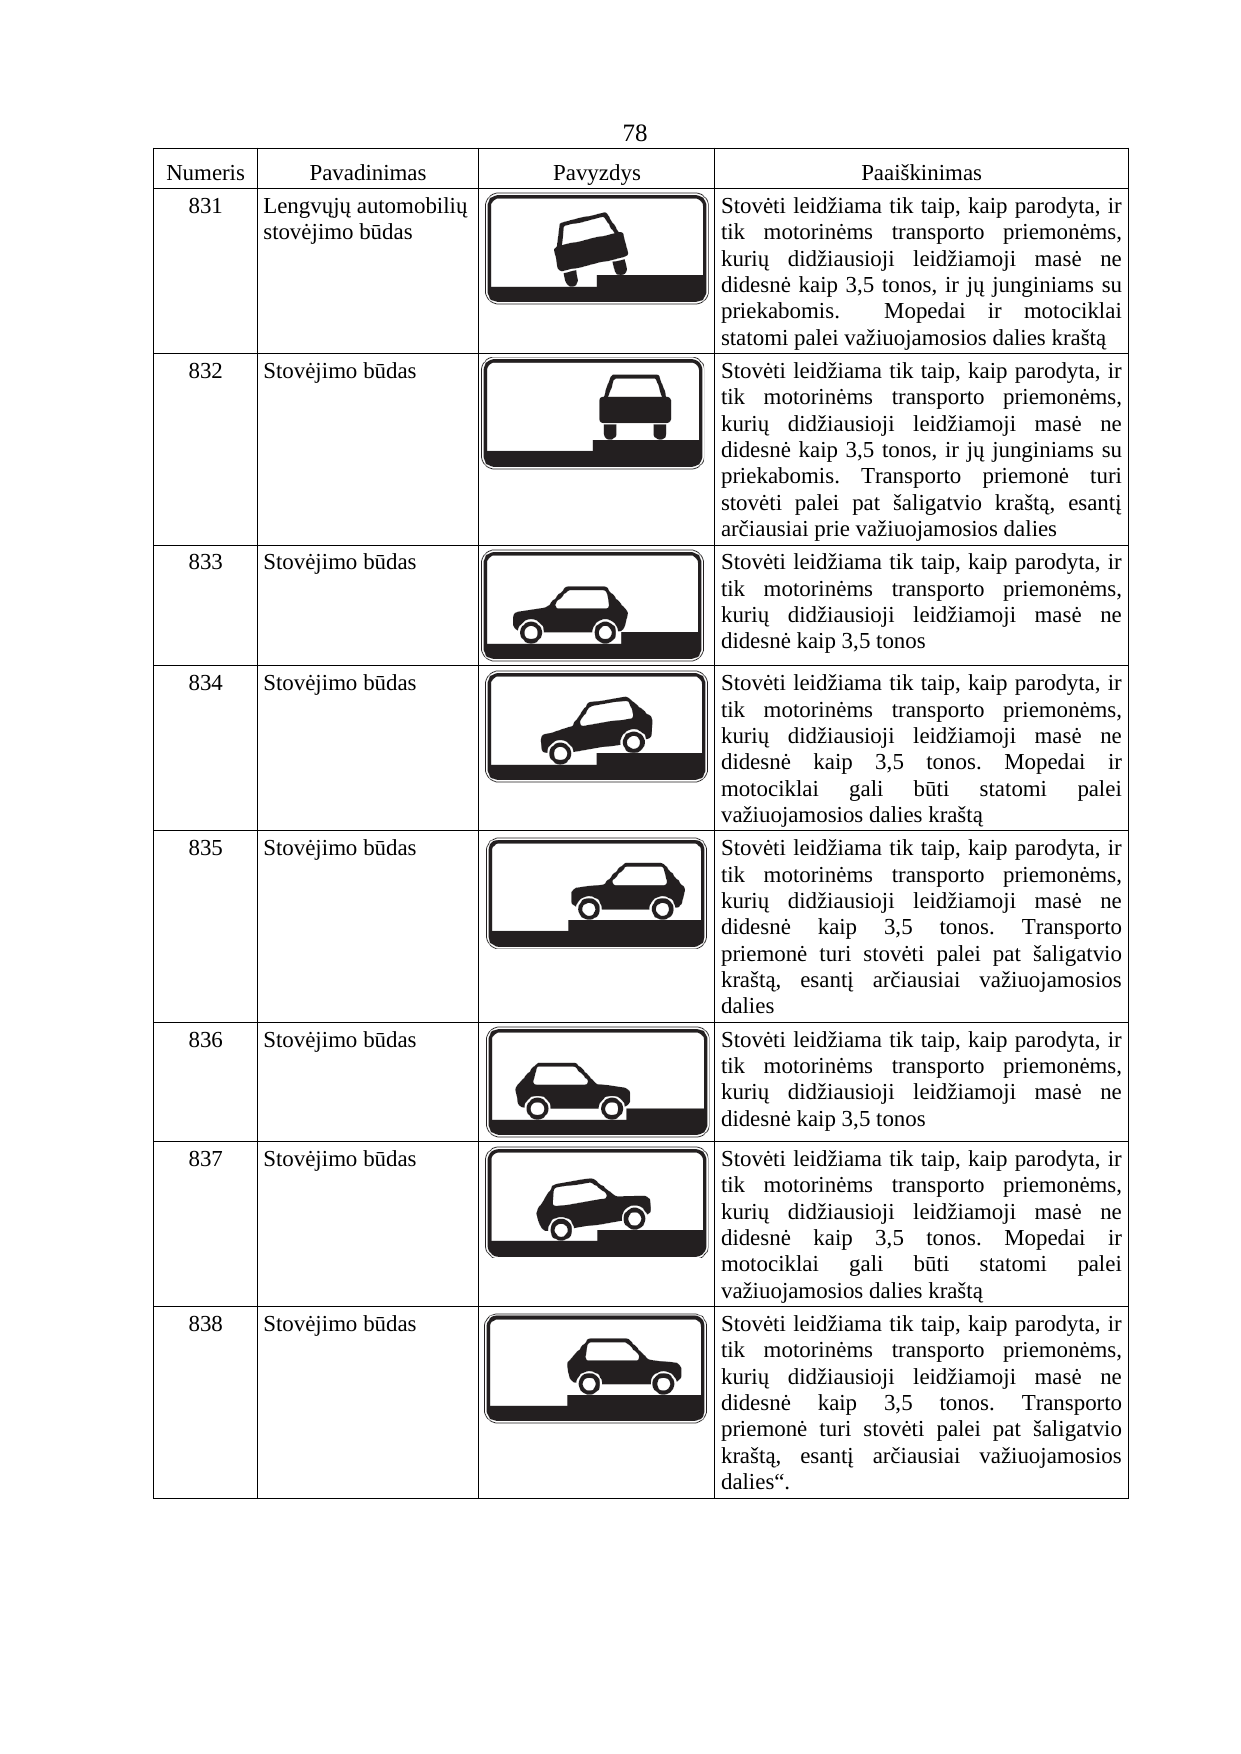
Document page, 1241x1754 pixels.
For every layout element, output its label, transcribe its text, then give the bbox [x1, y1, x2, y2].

table_cell [479, 1023, 714, 1141]
table_cell Stovėjimo būdas [258, 1142, 478, 1306]
table_cell Stovėjimo būdas [258, 354, 478, 544]
table_cell [479, 546, 714, 665]
table_cell Stovėjimo būdas [258, 546, 478, 665]
table_cell Lengvųjų automobilių stovėjimo būdas [258, 189, 478, 353]
table_cell [479, 1142, 714, 1306]
table_cell Stovėti leidžiama tik taip, kaip parodyta, ir tik motorinėms transporto priemonėms, kurių didžiausioji leidžiamoji masė ne didesnė kaip 3,5 tonos. Mopedai ir motociklai gali būti statomi palei važiuojamosios dalies kraštą [715, 666, 1128, 830]
table_cell Stovėti leidžiama tik taip, kaip parodyta, ir tik motorinėms transporto priemonėms, kurių didžiausioji leidžiamoji masė ne didesnė kaip 3,5 tonos [715, 1023, 1128, 1141]
table_cell [479, 831, 714, 1022]
table_cell 838 [154, 1307, 257, 1497]
table_cell 831 [154, 189, 257, 353]
table_cell Stovėjimo būdas [258, 1023, 478, 1141]
table_cell 835 [154, 831, 257, 1022]
table_cell 837 [154, 1142, 257, 1306]
table_cell Stovėti leidžiama tik taip, kaip parodyta, ir tik motorinėms transporto priemonėms, kurių didžiausioji leidžiamoji masė ne didesnė kaip 3,5 tonos [715, 546, 1128, 665]
table_cell Stovėti leidžiama tik taip, kaip parodyta, ir tik motorinėms transporto priemonėms, kurių didžiausioji leidžiamoji masė ne didesnė kaip 3,5 tonos. Transporto priemonė turi stovėti palei pat šaligatvio kraštą, esantį arčiausiai važiuojamosios dalies [715, 831, 1128, 1022]
table_cell Stovėjimo būdas [258, 1307, 478, 1497]
table_cell [479, 666, 714, 830]
table_cell [479, 1307, 714, 1497]
table_cell Stovėti leidžiama tik taip, kaip parodyta, ir tik motorinėms transporto priemonėms, kurių didžiausioji leidžiamoji masė ne didesnė kaip 3,5 tonos, ir jų junginiams su priekabomis. Mopedai ir motociklai statomi palei važiuojamosios dalies kraštą [715, 189, 1128, 353]
table_cell [479, 189, 714, 353]
table_cell 834 [154, 666, 257, 830]
table_cell 836 [154, 1023, 257, 1141]
table_cell Stovėjimo būdas [258, 666, 478, 830]
table_header Numeris [154, 149, 257, 188]
table_cell 833 [154, 546, 257, 665]
table_cell 832 [154, 354, 257, 544]
table_cell [479, 354, 714, 544]
table_header Pavyzdys [479, 149, 714, 188]
table_cell Stovėti leidžiama tik taip, kaip parodyta, ir tik motorinėms transporto priemonėms, kurių didžiausioji leidžiamoji masė ne didesnė kaip 3,5 tonos, ir jų junginiams su priekabomis. Transporto priemonė turi stovėti palei pat šaligatvio kraštą, esantį arčiausiai prie važiuojamosios dalies [715, 354, 1128, 544]
table_cell Stovėti leidžiama tik taip, kaip parodyta, ir tik motorinėms transporto priemonėms, kurių didžiausioji leidžiamoji masė ne didesnė kaip 3,5 tonos. Mopedai ir motociklai gali būti statomi palei važiuojamosios dalies kraštą [715, 1142, 1128, 1306]
table_header Pavadinimas [258, 149, 478, 188]
table_header Paaiškinimas [715, 149, 1128, 188]
table_cell Stovėti leidžiama tik taip, kaip parodyta, ir tik motorinėms transporto priemonėms, kurių didžiausioji leidžiamoji masė ne didesnė kaip 3,5 tonos. Transporto priemonė turi stovėti palei pat šaligatvio kraštą, esantį arčiausiai važiuojamosios dalies“. [715, 1307, 1128, 1497]
table_cell Stovėjimo būdas [258, 831, 478, 1022]
